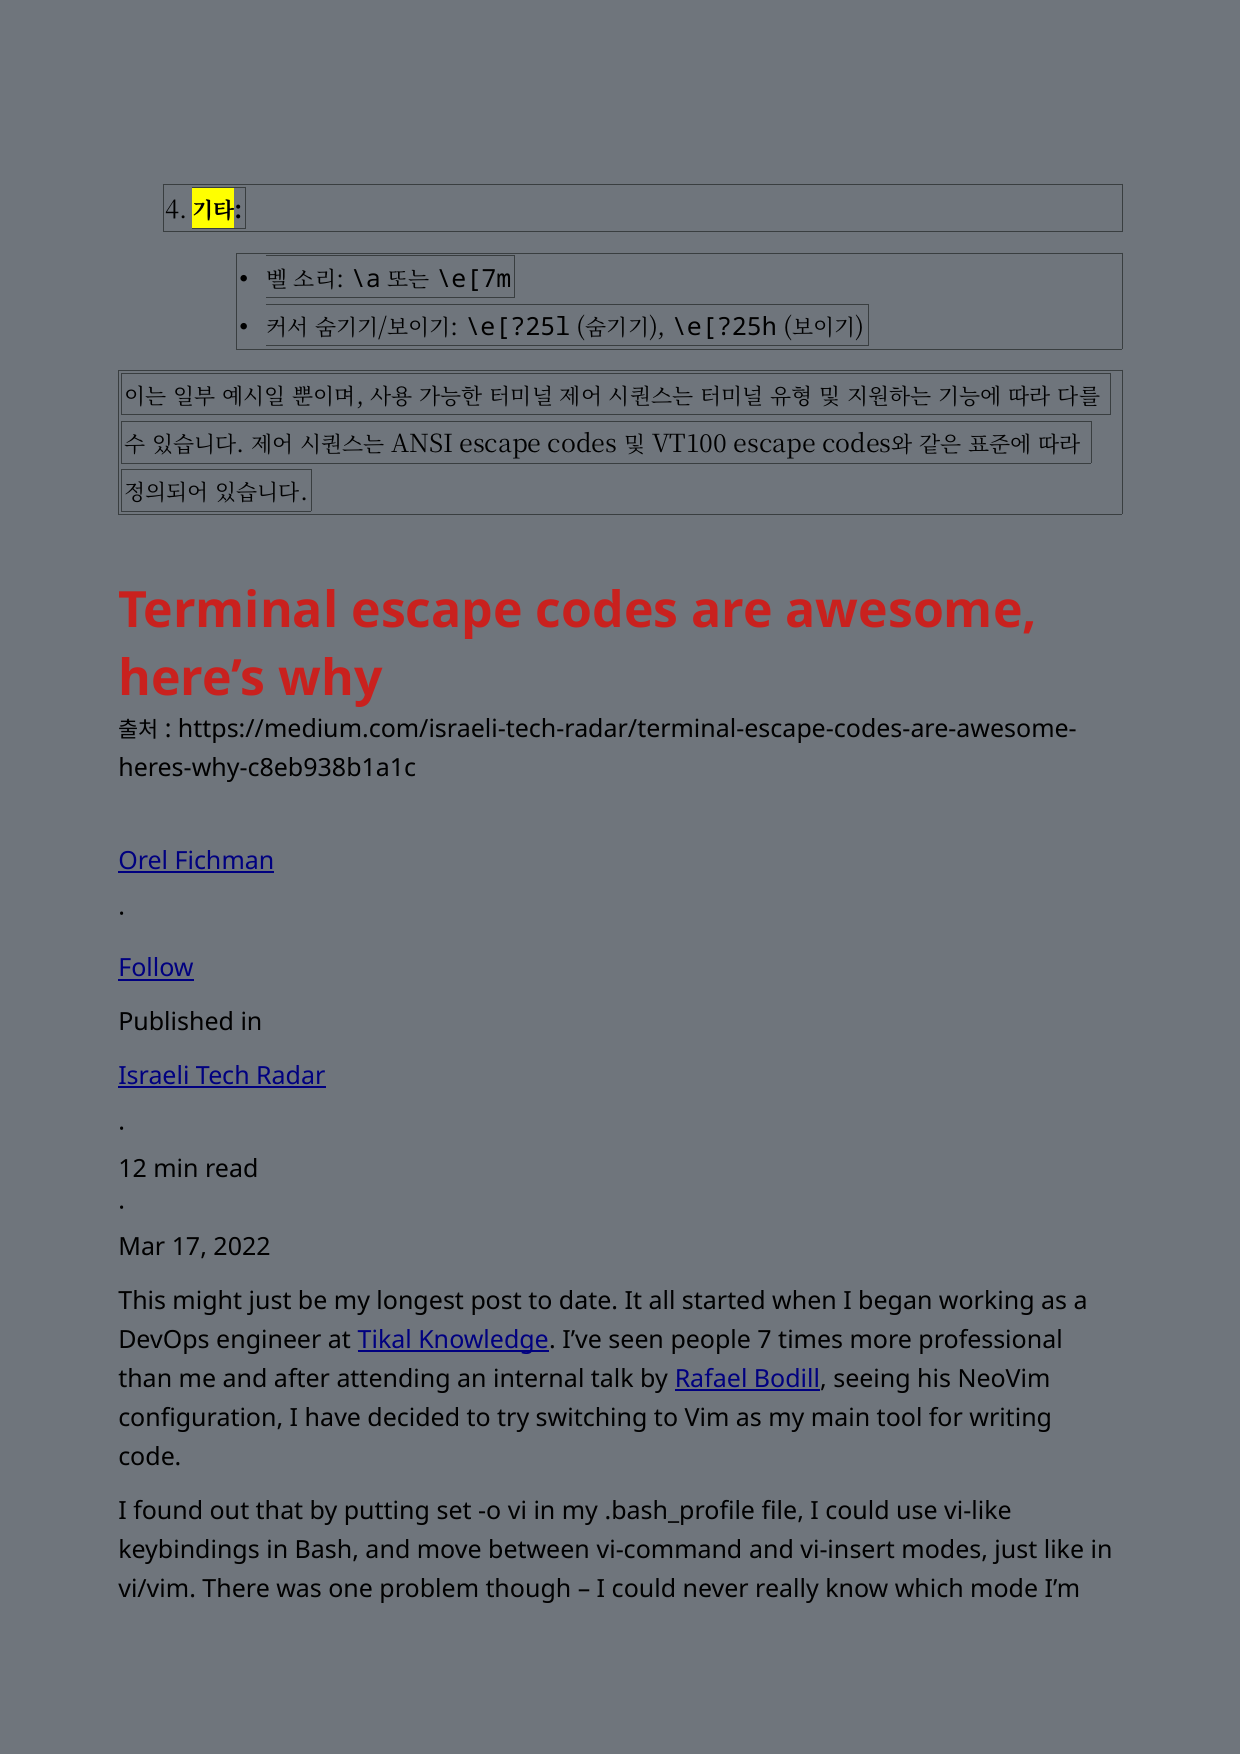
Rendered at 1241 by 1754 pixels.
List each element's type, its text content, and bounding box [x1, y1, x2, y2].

text Published in [118, 1003, 1122, 1038]
text Follow [118, 950, 1122, 984]
text Mar 17, 2022 [118, 1228, 1122, 1263]
text 출처 : https://medium.com/israeli-tech-radar/terminal-escape-codes-are-awesome-heres-why-c8eb938b1a1c [118, 710, 1122, 783]
text 이는 일부 예시일 뿐이며, 사용 가능한 터미널 제어 시퀀스는 터미널 유형 및 지원하는 기능에 따라 다를 수 있습니다. 제어 시퀀스는 ANSI escape codes 및 VT100 escape codes와 같은 표준에 따라 정의되어 있습니다. [119, 371, 1122, 514]
list 커서 숨기기/보이기: \e[?25l (숨기기), \e[?25h (보이기) [237, 301, 1122, 349]
text This might just be my longest post to date. It all started when I began working as a DevOps engineer at Tikal Knowledge. I’ve seen people 7 times more professional than me and after attending an internal talk by Rafael Bodill, seeing his NeoVim configuration, I have decided to try switching to Vim as my main tool for writing code. [118, 1282, 1122, 1473]
list 기타: [164, 185, 1122, 231]
text Israeli Tech Radar [118, 1057, 1122, 1091]
text · [118, 1189, 1122, 1223]
text Orel Fichman [118, 842, 1122, 876]
list 벨 소리: \a 또는 \e[7m [237, 254, 1122, 297]
subtitle Terminal escape codes are awesome, here’s why [118, 574, 1122, 710]
text · [118, 896, 1122, 930]
text I found out that by putting set -o vi in my .bash_profile file, I could use vi-like keybindings in Bash, and move between vi-command and vi-insert modes, just like in vi/vim. There was one problem though – I could never really know which mode I’m [118, 1493, 1122, 1605]
text · [118, 1111, 1122, 1145]
text 12 min read [118, 1150, 1122, 1184]
